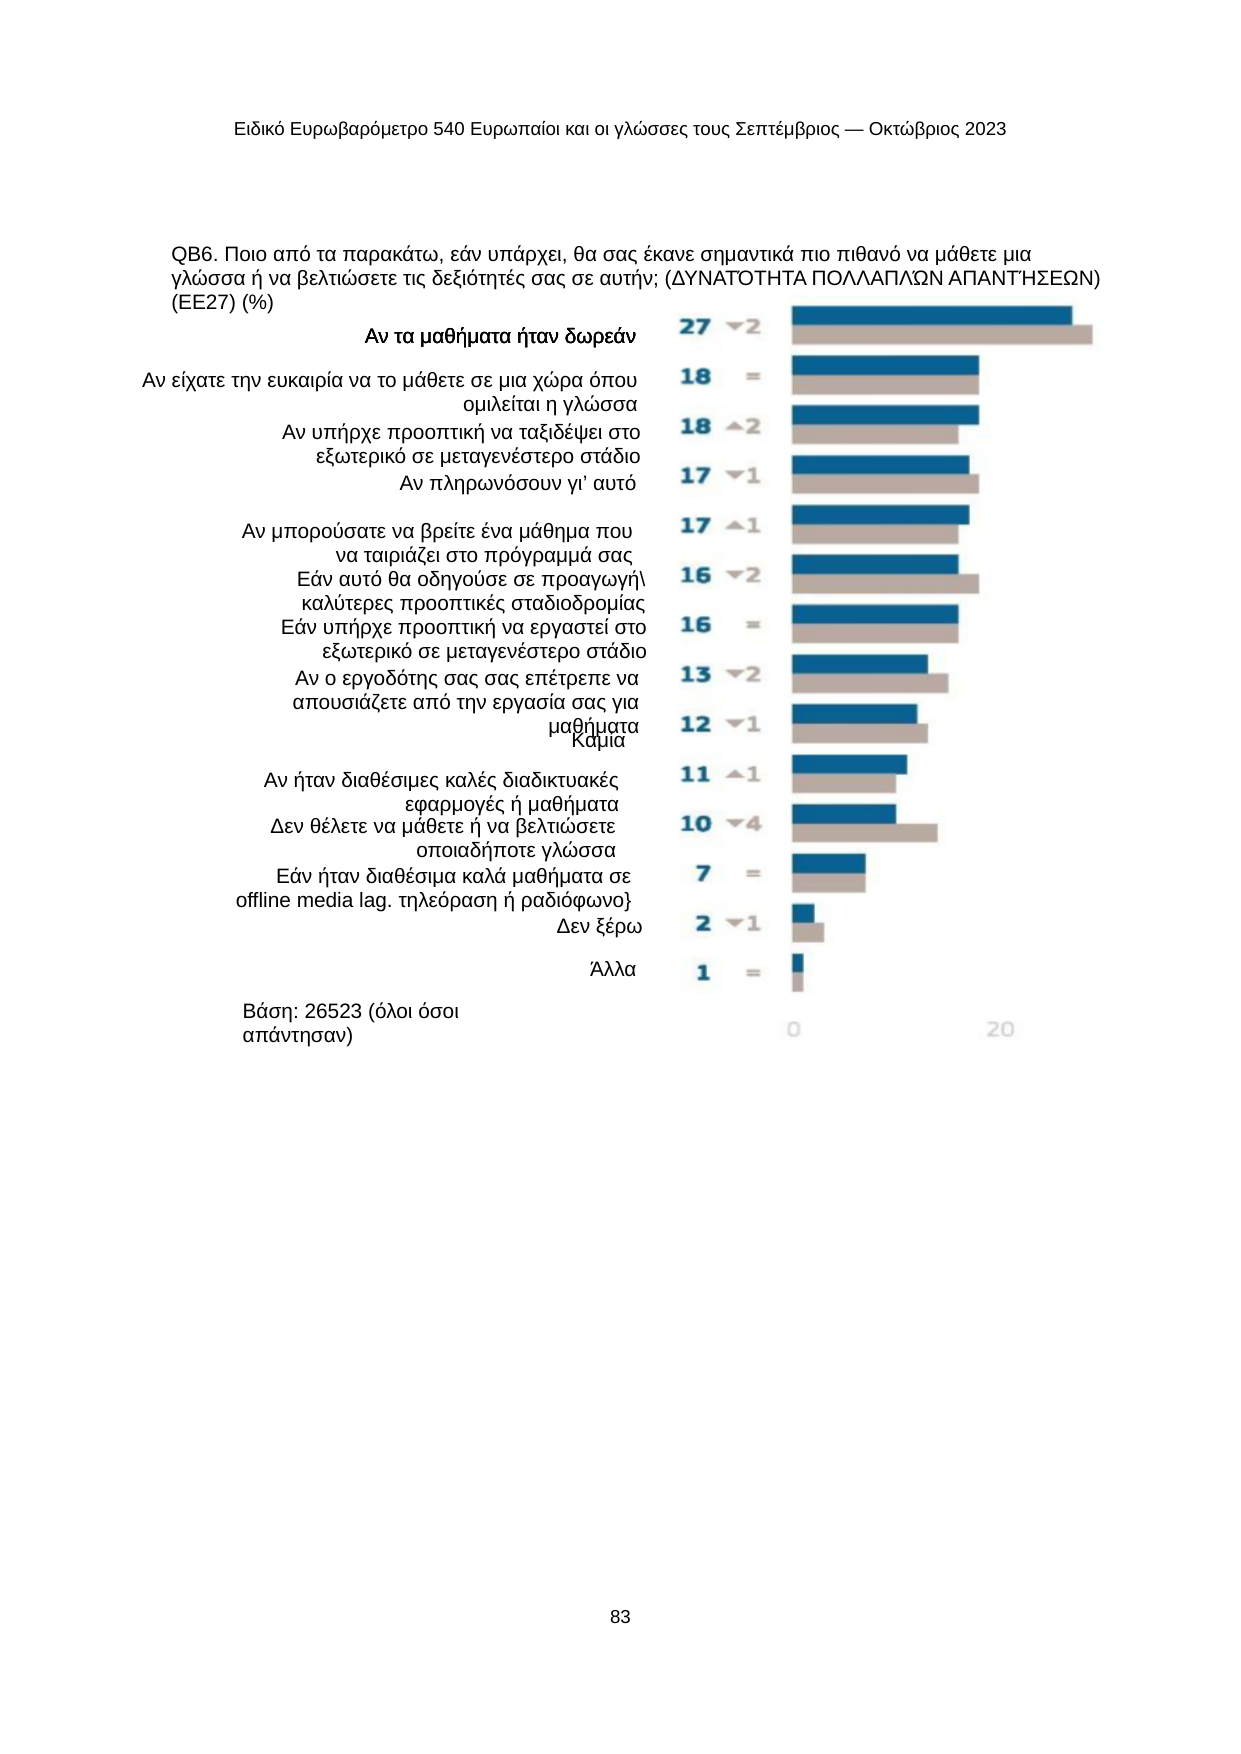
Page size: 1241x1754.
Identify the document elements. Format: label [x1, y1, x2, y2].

picture [660, 294, 1118, 1044]
